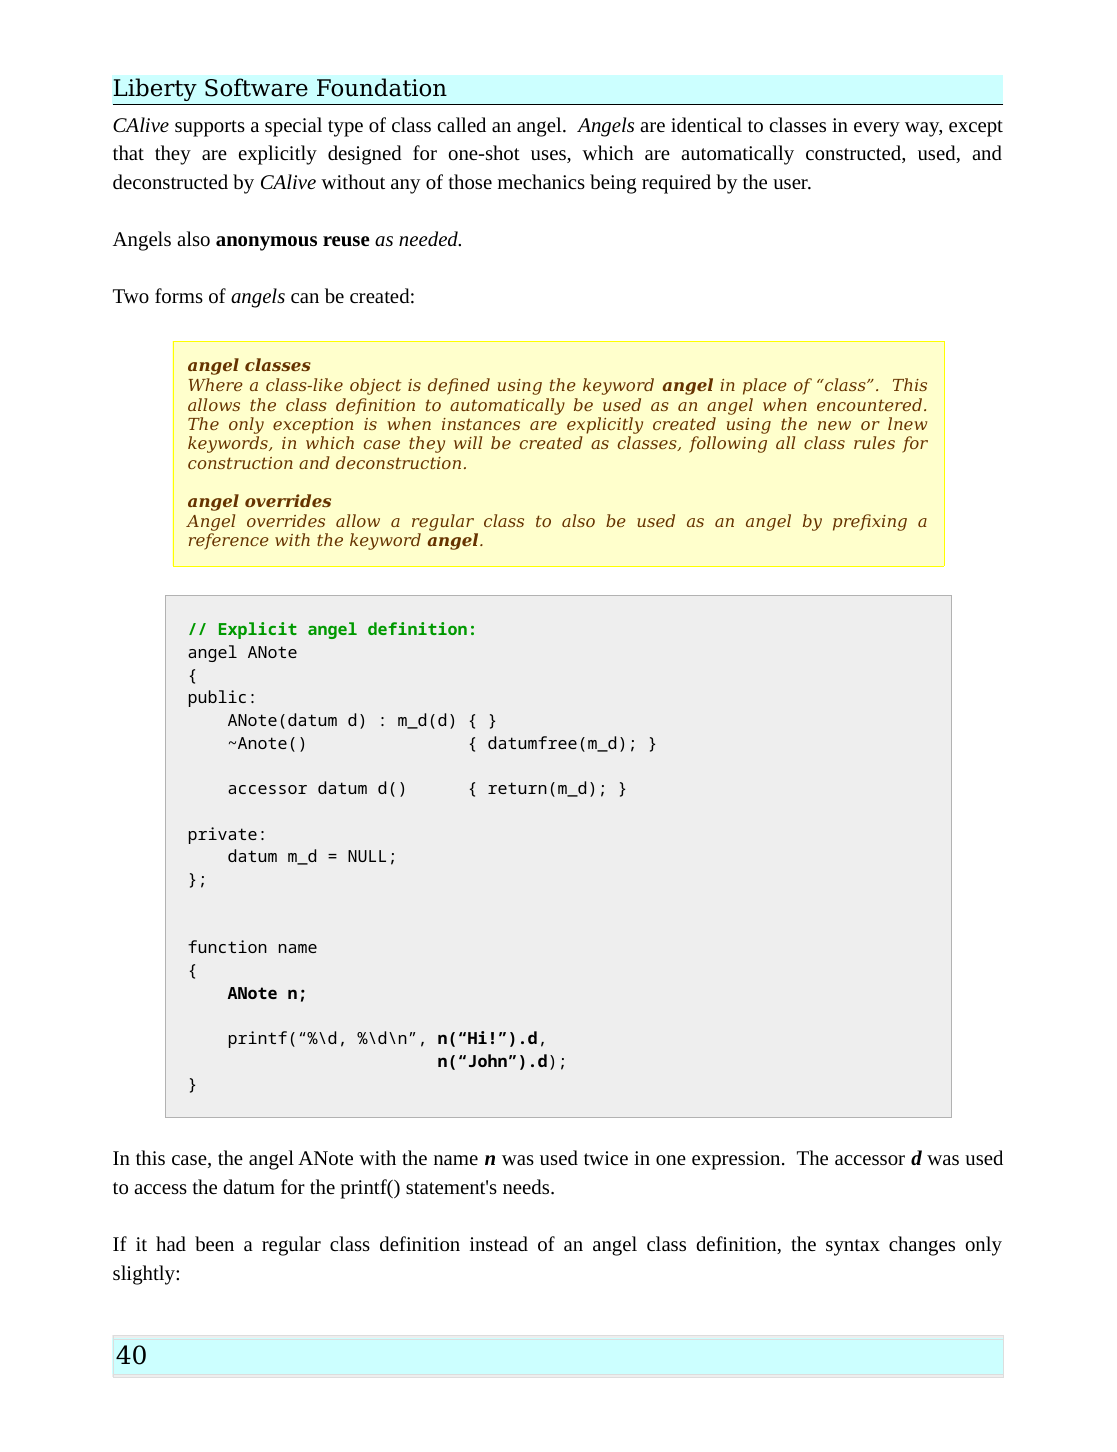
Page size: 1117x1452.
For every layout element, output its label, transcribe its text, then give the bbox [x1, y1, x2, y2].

text angel classes Where a class-like object is defined using the keyword angel in place of “class”. This allows the class definition to automatically be used as an angel when encountered. The only exception is when instances are explicitly created using the new or lnew keywords, in which case they will be created as classes, following all class rules for construction and deconstruction. angel overrides Angel overrides allow a regular class to also be used as an angel by prefixing a reference with the keyword angel. [174, 342, 944, 566]
text // Explicit angel definition: angel ANote { public: ANote(datum d) : m_d(d) { } ~Anote() { datumfree(m_d); } accessor datum d() { return(m_d); } private: datum m_d = NULL; }; function name { ANote n; printf(“%\d, %\d\n”, n(“Hi!”).d, n(“John”).d); } [166, 596, 951, 1117]
text CAlive supports a special type of class called an angel. Angels are identical to classes in every way, except that they are explicitly designed for one-shot uses, which are automatically constructed, used, and deconstructed by CAlive without any of those mechanics being required by the user. [112, 112, 1003, 194]
text Two forms of angels can be created: [112, 284, 1003, 308]
text If it had been a regular class definition instead of an angel class definition, the syntax changes only slightly: [112, 1232, 1003, 1285]
text In this case, the angel ANote with the name n was used twice in one expression. The accessor d was used to access the datum for the printf() statement's needs. [112, 1146, 1003, 1199]
text Angels also anonymous reuse as needed. [112, 227, 1003, 251]
